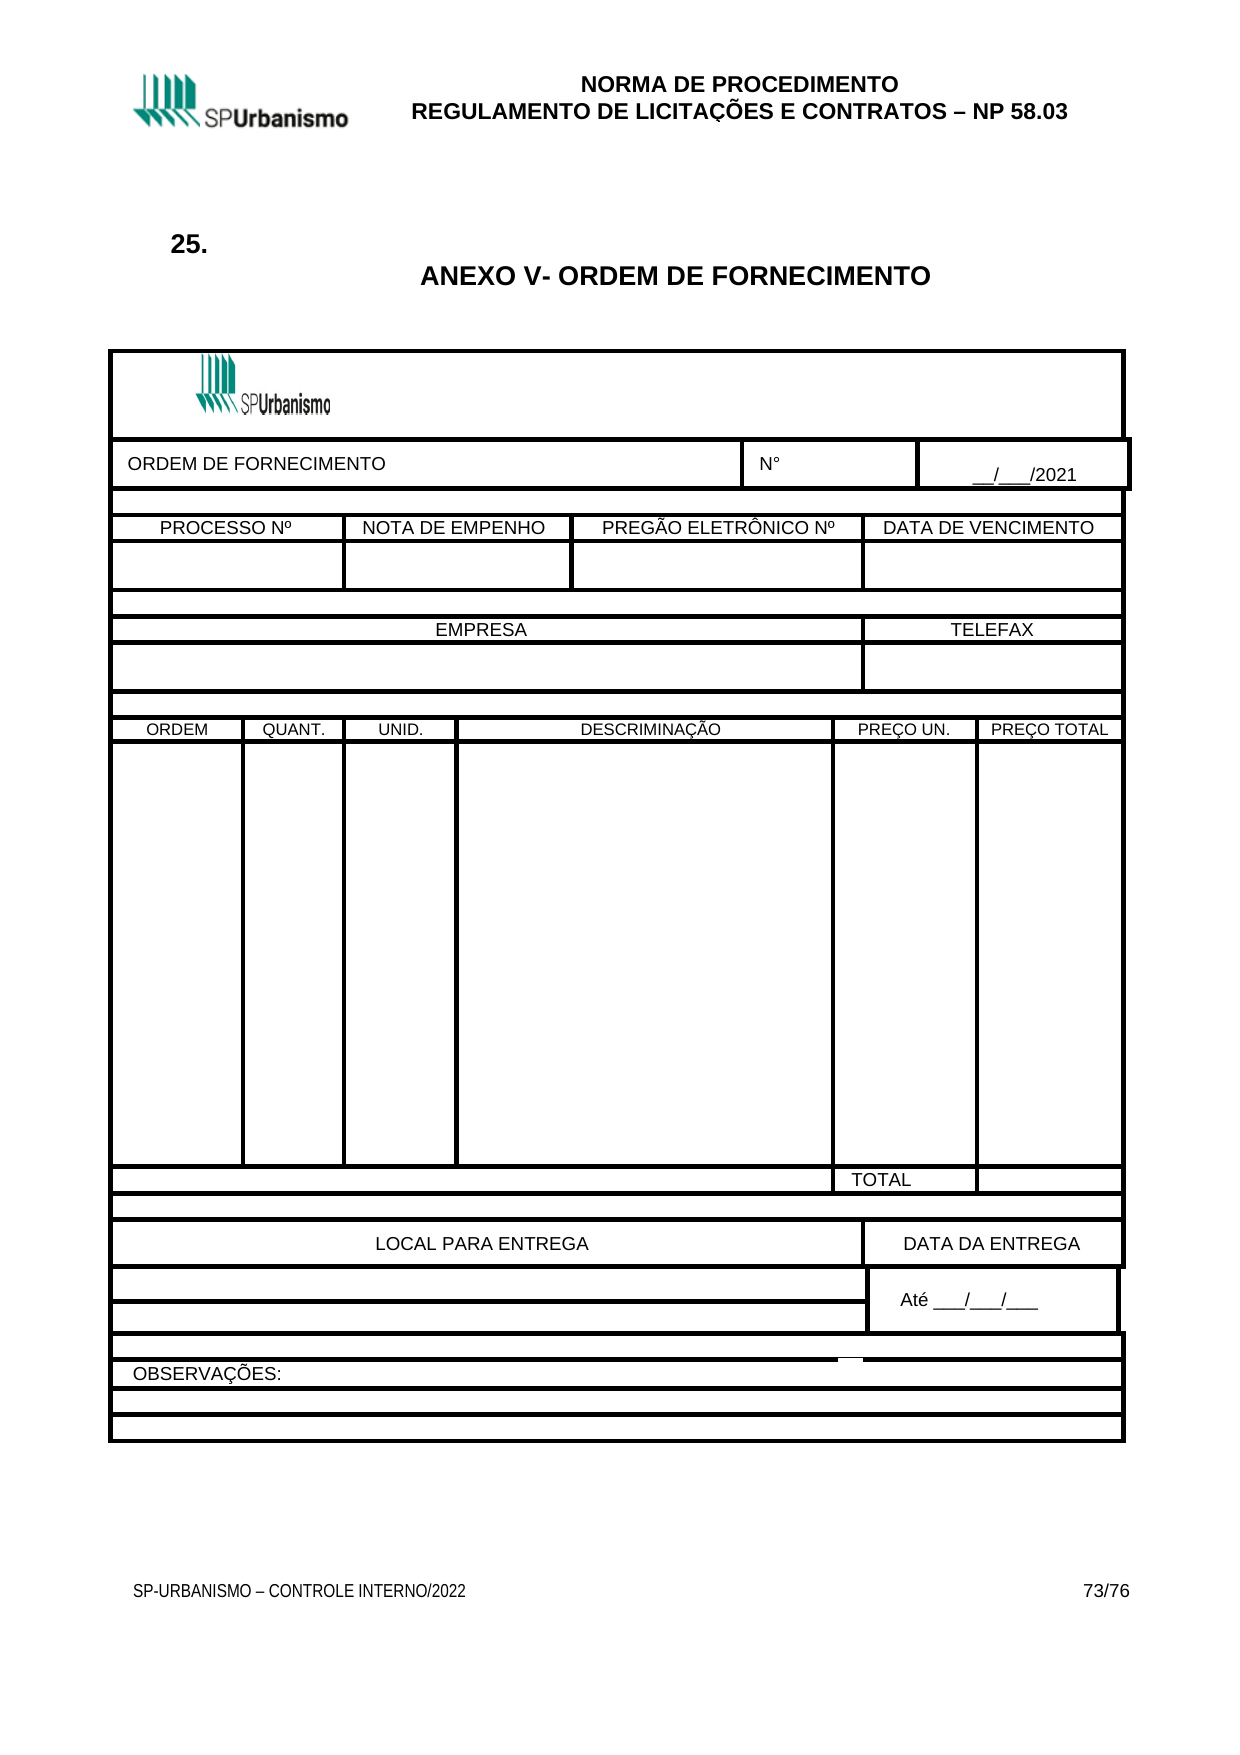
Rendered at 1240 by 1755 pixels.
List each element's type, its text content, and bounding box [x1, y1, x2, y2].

table_cell [113, 543, 342, 588]
table_cell N° [744, 442, 915, 486]
table_cell [828, 1304, 865, 1331]
table_cell [459, 744, 831, 1164]
table_cell [742, 1269, 801, 1299]
table_cell [979, 1169, 1121, 1191]
table_cell [828, 1269, 865, 1299]
table_cell [1123, 1299, 1129, 1331]
table_cell [136, 1269, 742, 1299]
table_cell [113, 592, 1121, 614]
table_cell DESCRIMINAÇÃO [459, 720, 831, 739]
table_cell [399, 1417, 602, 1438]
table_cell [346, 543, 569, 588]
table_cell [838, 1358, 863, 1386]
table_cell PREÇO UN. [835, 720, 975, 739]
table_cell [113, 491, 1121, 512]
table_cell QUANT. [245, 720, 342, 739]
table_cell ORDEM DE FORNECIMENTO [113, 442, 740, 486]
table_cell [113, 1269, 136, 1299]
table_cell NOTA DE EMPENHO [346, 517, 569, 539]
table_cell [399, 1362, 602, 1386]
table_cell [865, 543, 1121, 588]
subtitle ANEXO V- ORDEM DE FORNECIMENTO [170, 228, 1181, 291]
table_cell [113, 1336, 1121, 1357]
table_cell [717, 1391, 863, 1412]
table_cell OBSERVAÇÕES: [113, 1362, 398, 1386]
table_cell EMPRESA [113, 619, 861, 640]
table_cell [602, 1417, 1121, 1438]
table_cell LOCAL PARA ENTREGA [113, 1222, 861, 1264]
table_cell [717, 1362, 837, 1386]
table_cell [865, 645, 1121, 689]
table_cell Até ___/___/___ [870, 1269, 1116, 1331]
table_cell [801, 1269, 828, 1299]
table_cell [113, 1417, 398, 1438]
table_cell [346, 744, 454, 1164]
table_cell [113, 1304, 136, 1331]
table_cell TOTAL [835, 1169, 975, 1191]
table_cell [742, 1304, 801, 1331]
table_cell UNID. [346, 720, 454, 739]
table_cell ORDEM [113, 720, 241, 739]
table_cell [245, 744, 342, 1164]
table_cell [835, 744, 975, 1164]
table_cell [113, 1391, 398, 1412]
table_cell [399, 1391, 602, 1412]
table_cell [113, 645, 861, 689]
table_cell PREGÃO ELETRÔNICO Nº [574, 517, 861, 539]
table_cell PREÇO TOTAL [979, 720, 1121, 739]
table_cell DATA DE VENCIMENTO [865, 517, 1121, 539]
table_cell TELEFAX [865, 619, 1121, 640]
table_cell PROCESSO Nº [113, 517, 342, 539]
table_cell [801, 1304, 828, 1331]
table_cell [979, 744, 1121, 1164]
table_cell [1123, 1264, 1129, 1299]
table_cell [228, 1304, 742, 1331]
table_cell [863, 1391, 1121, 1412]
table_cell [136, 1304, 227, 1331]
table_cell DATA DA ENTREGA [865, 1222, 1121, 1264]
table_cell [113, 1169, 831, 1191]
table_header [113, 353, 1121, 437]
table_cell [602, 1391, 717, 1412]
table_cell __/___/2021 [920, 442, 1127, 486]
table_cell [602, 1362, 717, 1386]
table_cell [113, 694, 1121, 715]
table_cell [863, 1362, 1121, 1386]
table_cell [113, 744, 241, 1164]
table_cell [113, 1196, 1121, 1217]
table_cell [574, 543, 861, 588]
